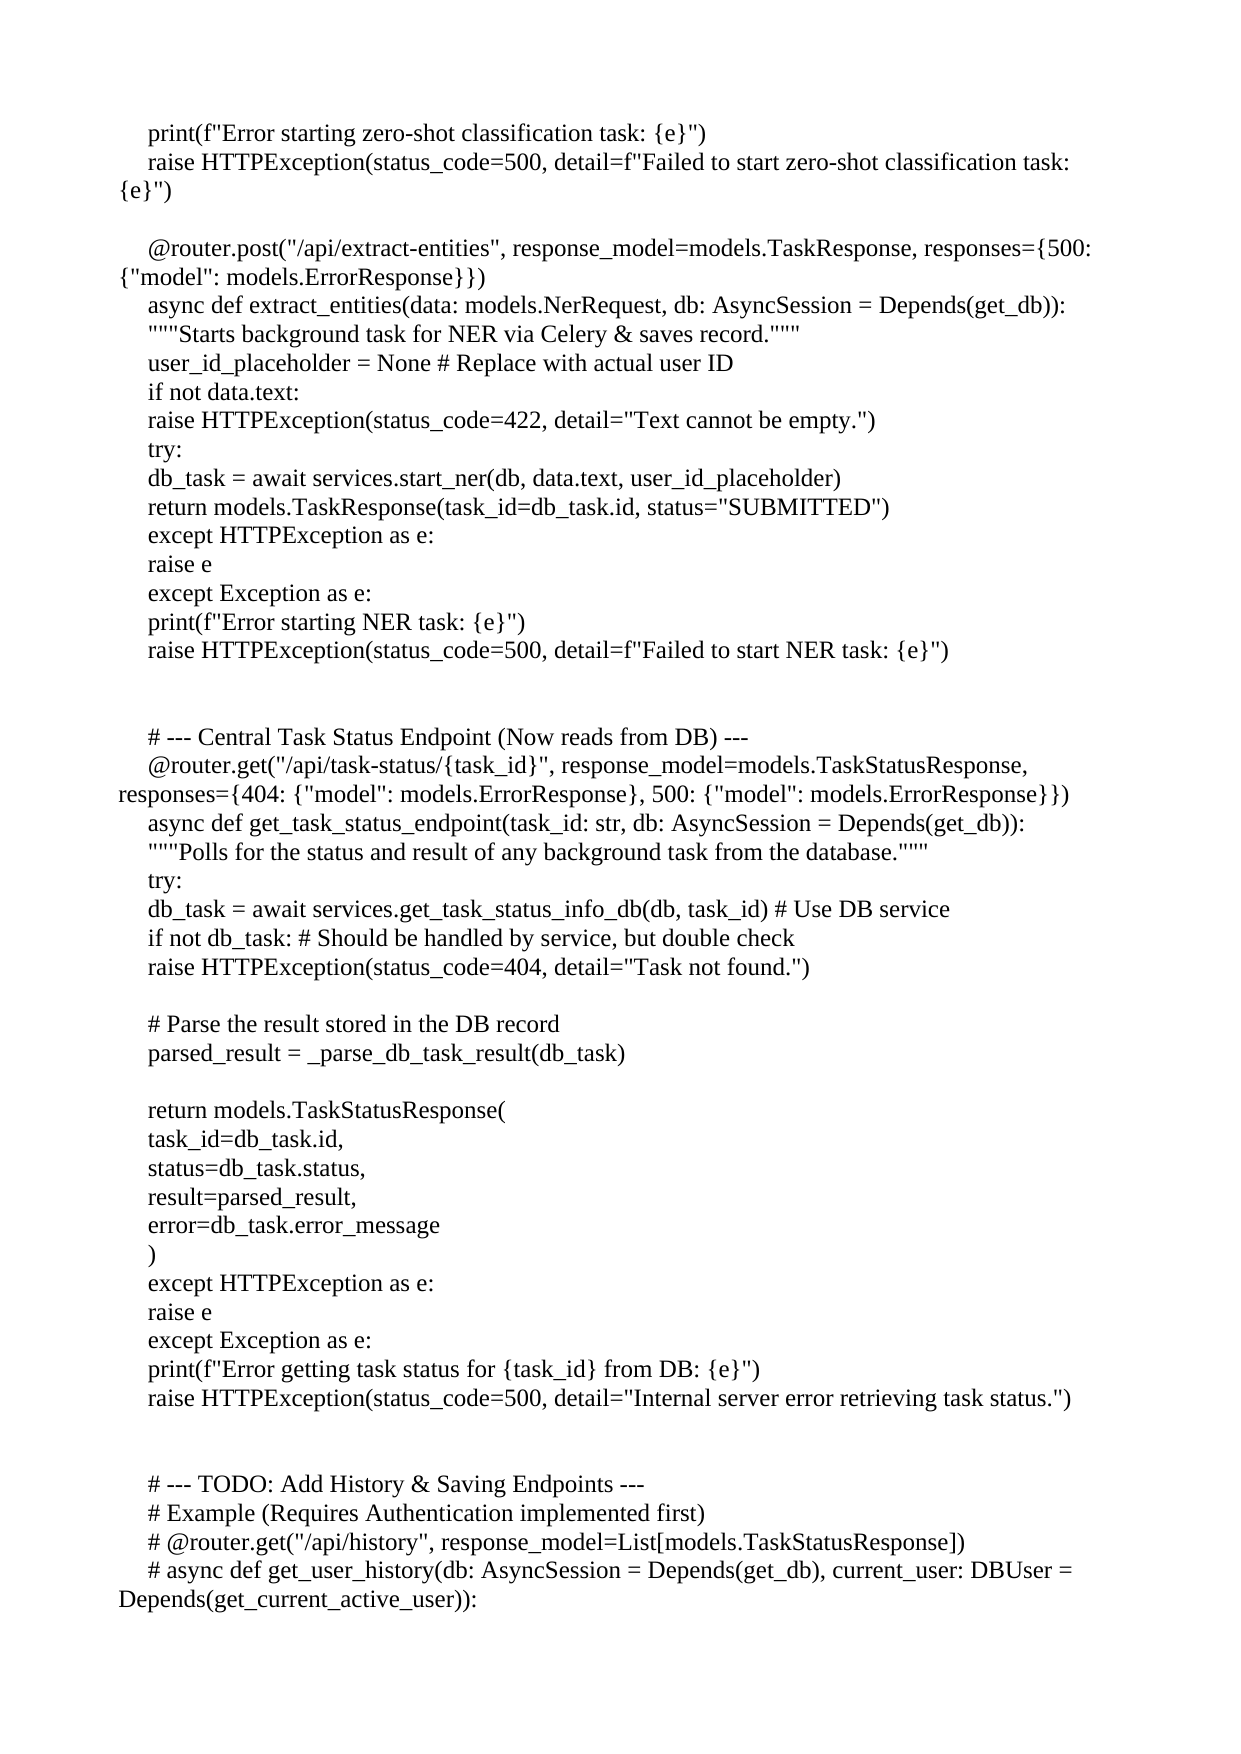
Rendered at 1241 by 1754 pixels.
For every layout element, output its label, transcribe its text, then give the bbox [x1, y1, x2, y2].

text # --- Central Task Status Endpoint (Now reads from DB) --- [118, 722, 1122, 751]
text # async def get_user_history(db: AsyncSession = Depends(get_db), current_user: DBUser = Depends(get_current_active_user)): [118, 1556, 1122, 1613]
text except HTTPException as e: [118, 521, 1122, 549]
text async def get_task_status_endpoint(task_id: str, db: AsyncSession = Depends(get_db)): [118, 808, 1122, 837]
text if not db_task: # Should be handled by service, but double check [118, 923, 1122, 952]
text db_task = await services.start_ner(db, data.text, user_id_placeholder) [118, 463, 1122, 492]
text task_id=db_task.id, [118, 1124, 1122, 1153]
text try: [118, 434, 1122, 463]
text raise HTTPException(status_code=422, detail="Text cannot be empty.") [118, 406, 1122, 434]
text parsed_result = _parse_db_task_result(db_task) [118, 1038, 1122, 1067]
text """Polls for the status and result of any background task from the database.""" [118, 837, 1122, 866]
text except Exception as e: [118, 578, 1122, 607]
text error=db_task.error_message [118, 1211, 1122, 1239]
text user_id_placeholder = None # Replace with actual user ID [118, 348, 1122, 377]
text # @router.get("/api/history", response_model=List[models.TaskStatusResponse]) [118, 1527, 1122, 1556]
text raise HTTPException(status_code=500, detail="Internal server error retrieving task status.") [118, 1383, 1122, 1412]
text status=db_task.status, [118, 1153, 1122, 1182]
text raise HTTPException(status_code=500, detail=f"Failed to start NER task: {e}") [118, 636, 1122, 664]
text """Starts background task for NER via Celery & saves record.""" [118, 319, 1122, 348]
text raise HTTPException(status_code=404, detail="Task not found.") [118, 952, 1122, 981]
text result=parsed_result, [118, 1182, 1122, 1211]
text ) [118, 1239, 1122, 1268]
text except Exception as e: [118, 1326, 1122, 1354]
text # Parse the result stored in the DB record [118, 1009, 1122, 1038]
text print(f"Error starting NER task: {e}") [118, 607, 1122, 636]
text # --- TODO: Add History & Saving Endpoints --- [118, 1469, 1122, 1498]
text @router.post("/api/extract-entities", response_model=models.TaskResponse, responses={500: {"model": models.ErrorResponse}}) [118, 233, 1122, 291]
text raise HTTPException(status_code=500, detail=f"Failed to start zero-shot classification task: {e}") [118, 147, 1122, 204]
text @router.get("/api/task-status/{task_id}", response_model=models.TaskStatusResponse, responses={404: {"model": models.ErrorResponse}, 500: {"model": models.ErrorResponse}}) [118, 751, 1122, 808]
text async def extract_entities(data: models.NerRequest, db: AsyncSession = Depends(get_db)): [118, 291, 1122, 319]
text db_task = await services.get_task_status_info_db(db, task_id) # Use DB service [118, 894, 1122, 923]
text try: [118, 866, 1122, 894]
text return models.TaskStatusResponse( [118, 1096, 1122, 1124]
text raise e [118, 549, 1122, 578]
text raise e [118, 1297, 1122, 1326]
text print(f"Error starting zero-shot classification task: {e}") [118, 118, 1122, 147]
text print(f"Error getting task status for {task_id} from DB: {e}") [118, 1354, 1122, 1383]
text if not data.text: [118, 377, 1122, 406]
text except HTTPException as e: [118, 1268, 1122, 1297]
text return models.TaskResponse(task_id=db_task.id, status="SUBMITTED") [118, 492, 1122, 521]
text # Example (Requires Authentication implemented first) [118, 1498, 1122, 1527]
